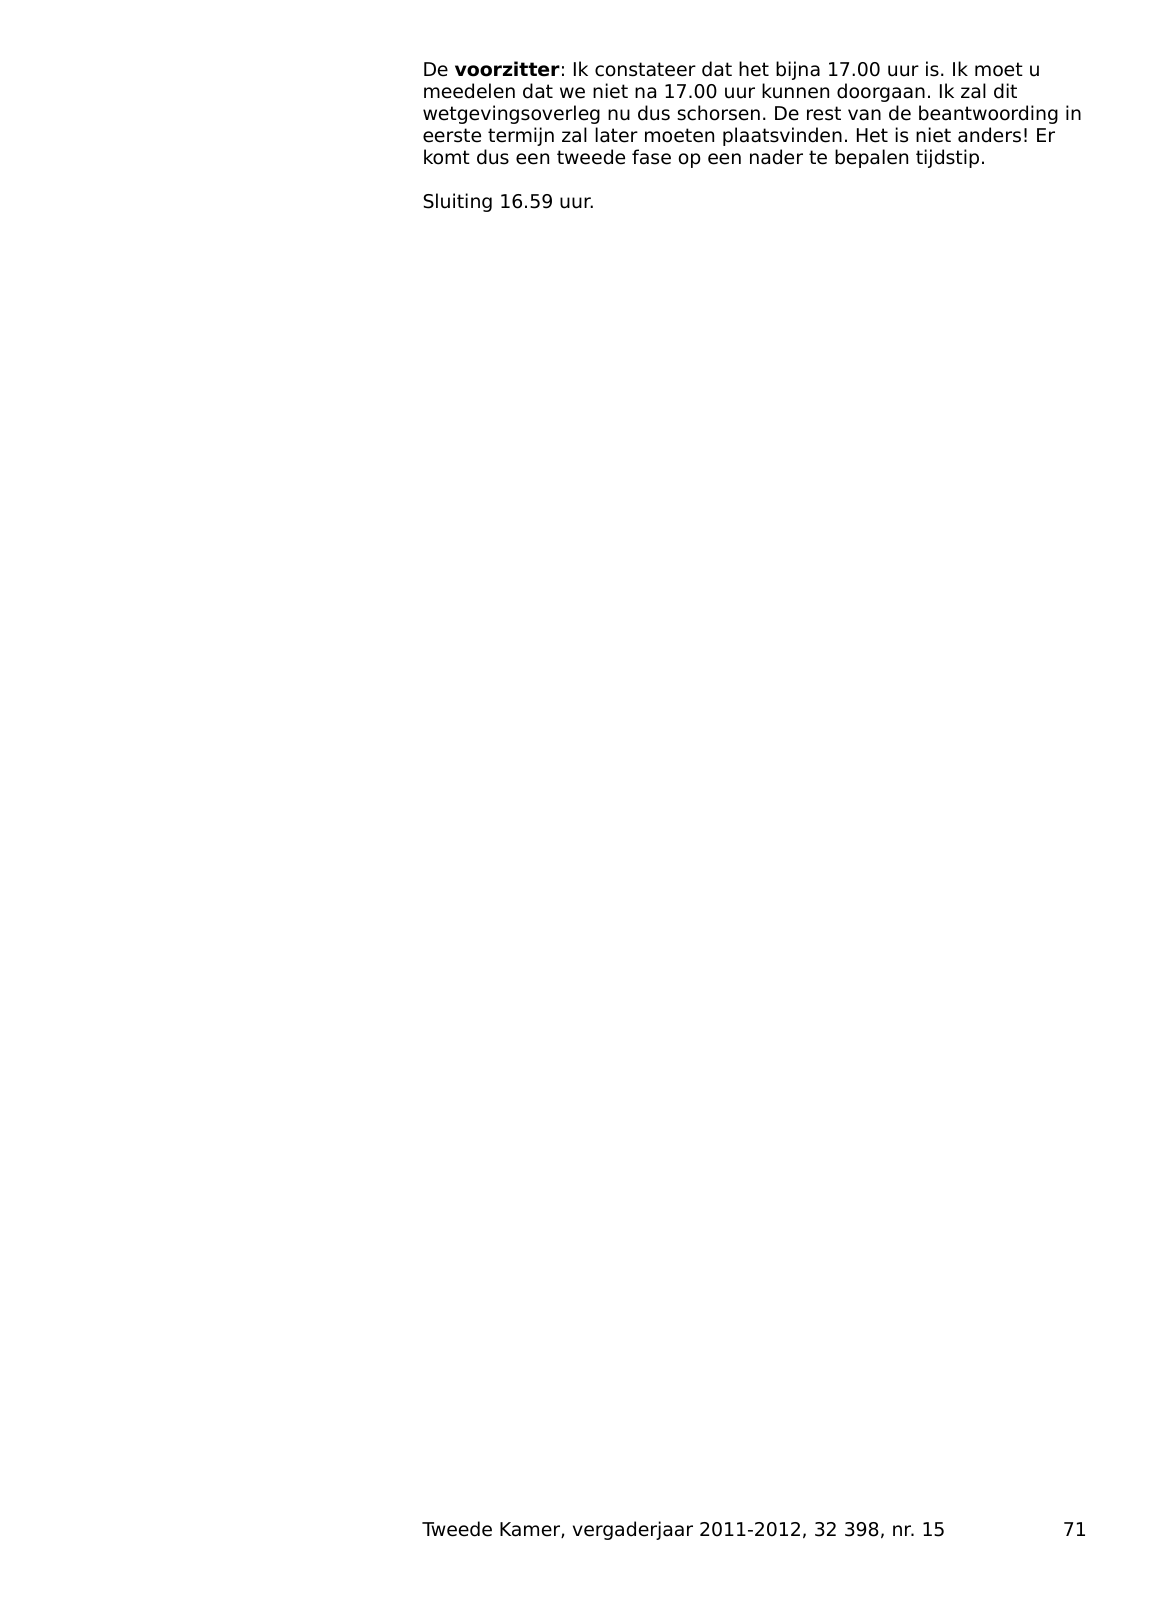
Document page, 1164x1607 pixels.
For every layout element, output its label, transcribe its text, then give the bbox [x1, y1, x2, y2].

text Sluiting 16.59 uur. [422, 191, 1087, 213]
text De voorzitter: Ik constateer dat het bijna 17.00 uur is. Ik moet u meedelen dat we niet na 17.00 uur kunnen doorgaan. Ik zal dit wetgevingsoverleg nu dus schorsen. De rest van de beantwoording in eerste termijn zal later moeten plaatsvinden. Het is niet anders! Er komt dus een tweede fase op een nader te bepalen tijdstip. [422, 59, 1087, 169]
